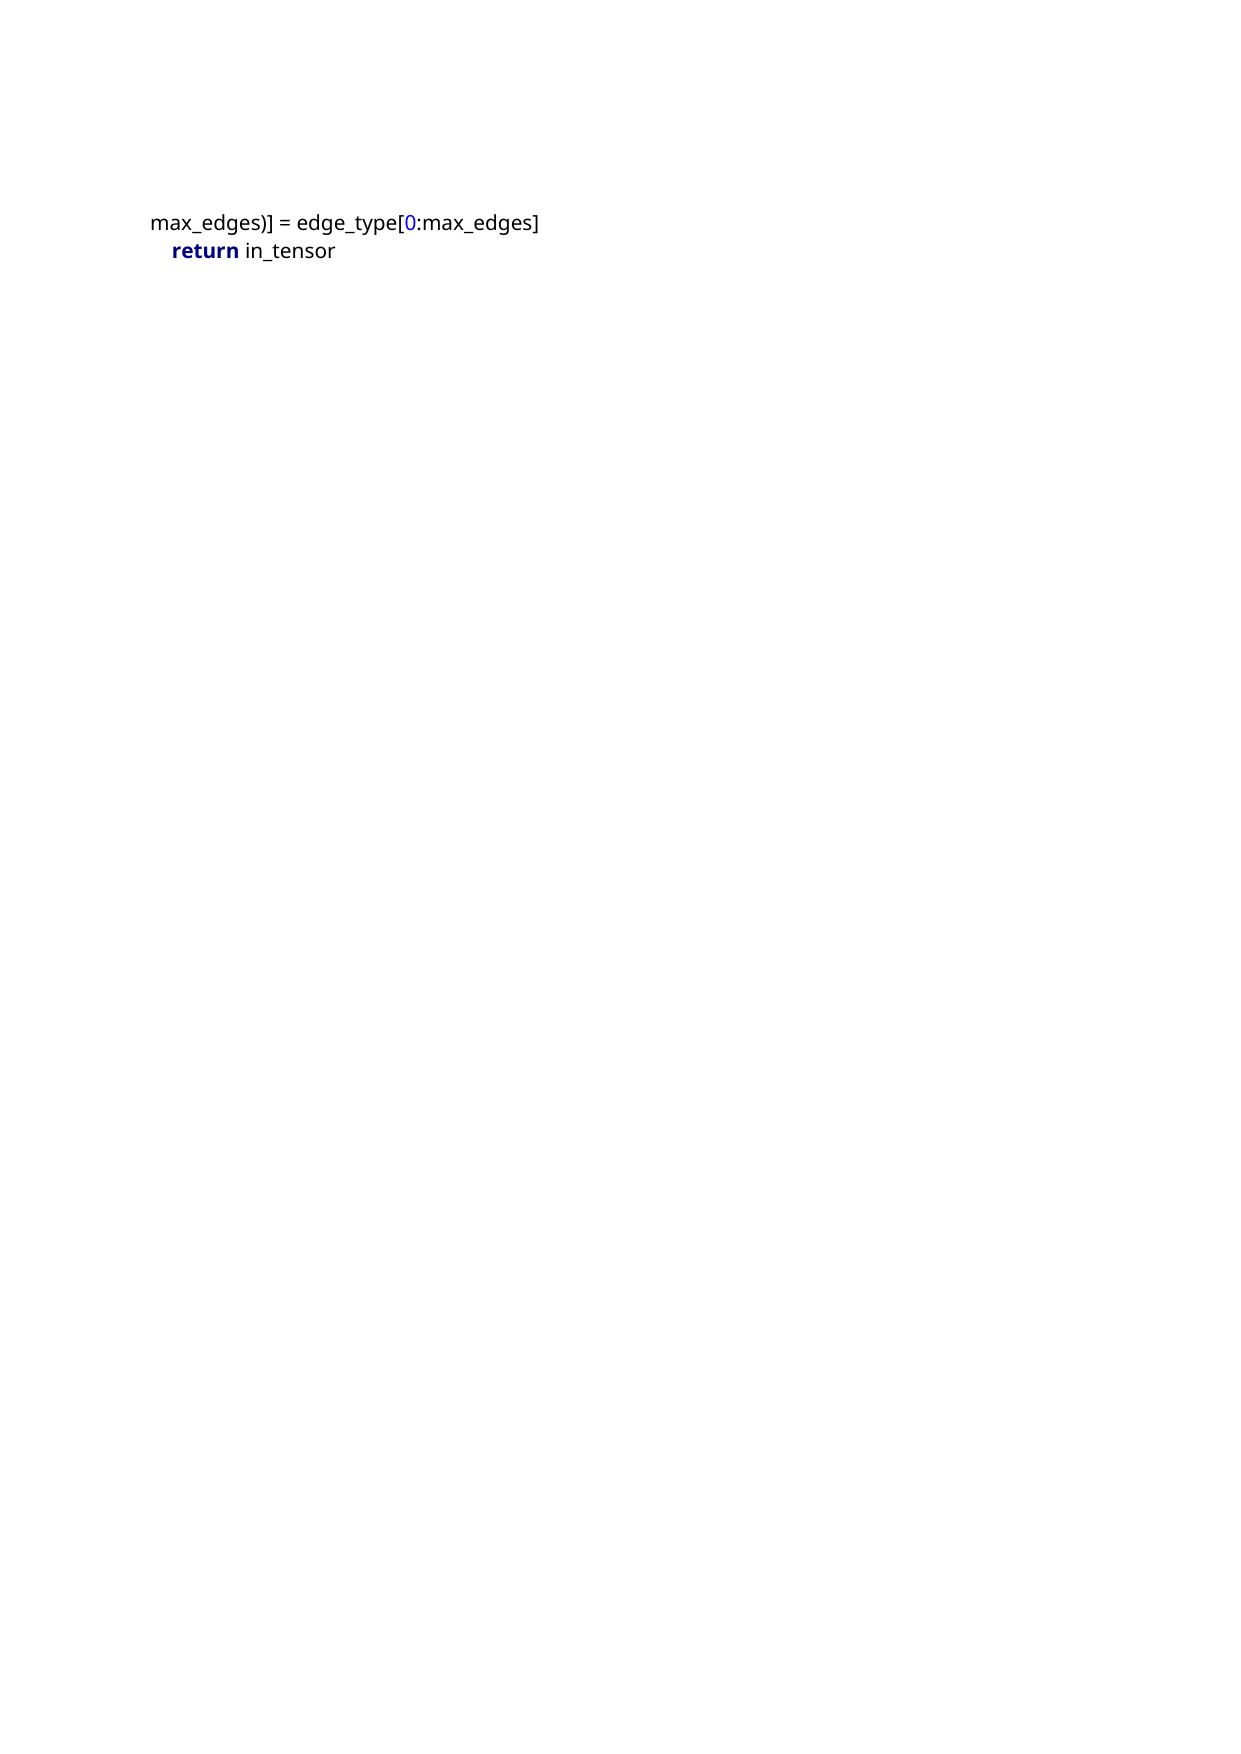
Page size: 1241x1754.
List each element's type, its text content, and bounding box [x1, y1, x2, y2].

text max_edges)] = edge_type[0:max_edges] return in_tensor [150, 208, 1090, 265]
